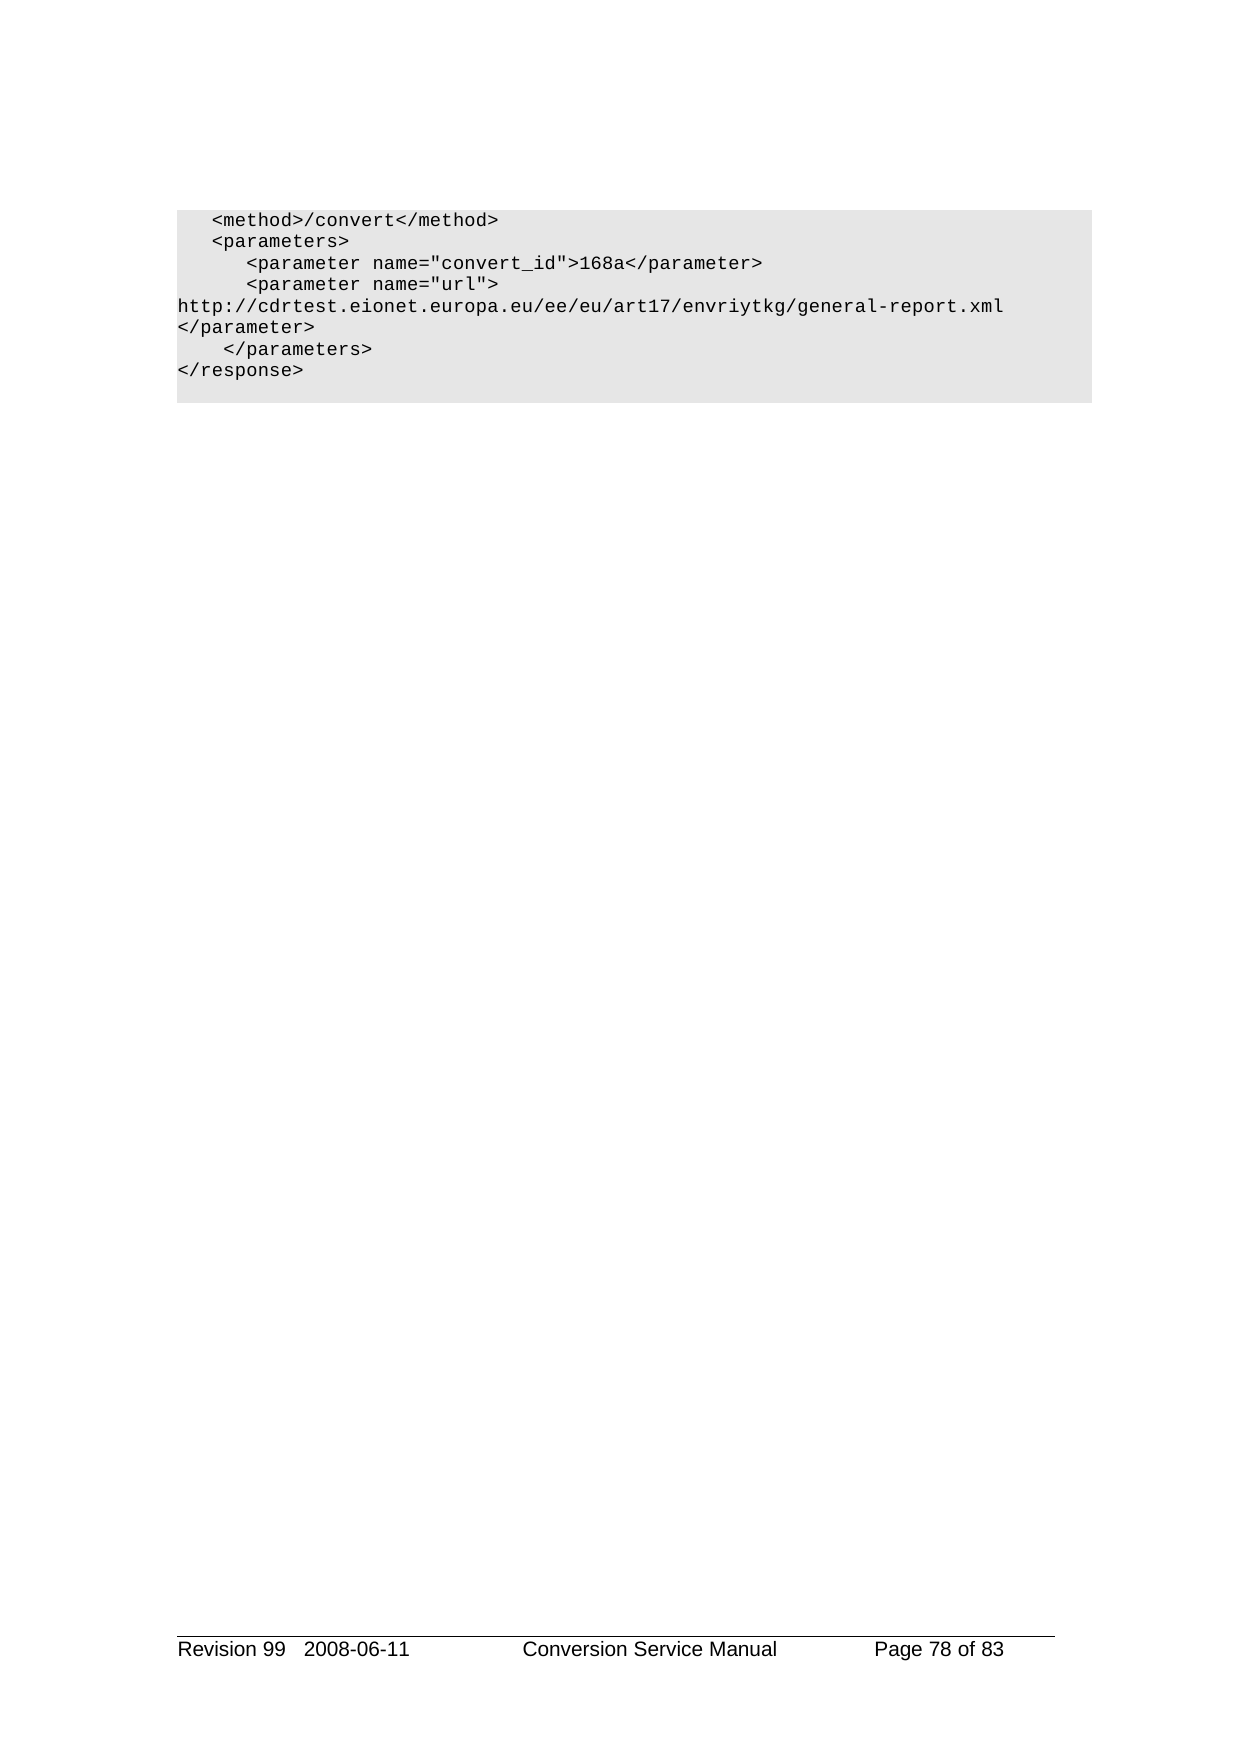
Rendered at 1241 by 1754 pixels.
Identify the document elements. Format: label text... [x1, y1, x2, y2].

list <method>/convert</method> [177, 210, 1092, 232]
list </response> [177, 360, 1092, 382]
list </parameters> [177, 339, 1092, 360]
list <parameters> [177, 232, 1092, 253]
list </parameter> [177, 317, 1092, 339]
list <parameter name="convert_id">168a</parameter> [177, 253, 1092, 274]
list <parameter name="url"> http://cdrtest.eionet.europa.eu/ee/eu/art17/envriytkg/general-report.xml [177, 274, 1092, 317]
